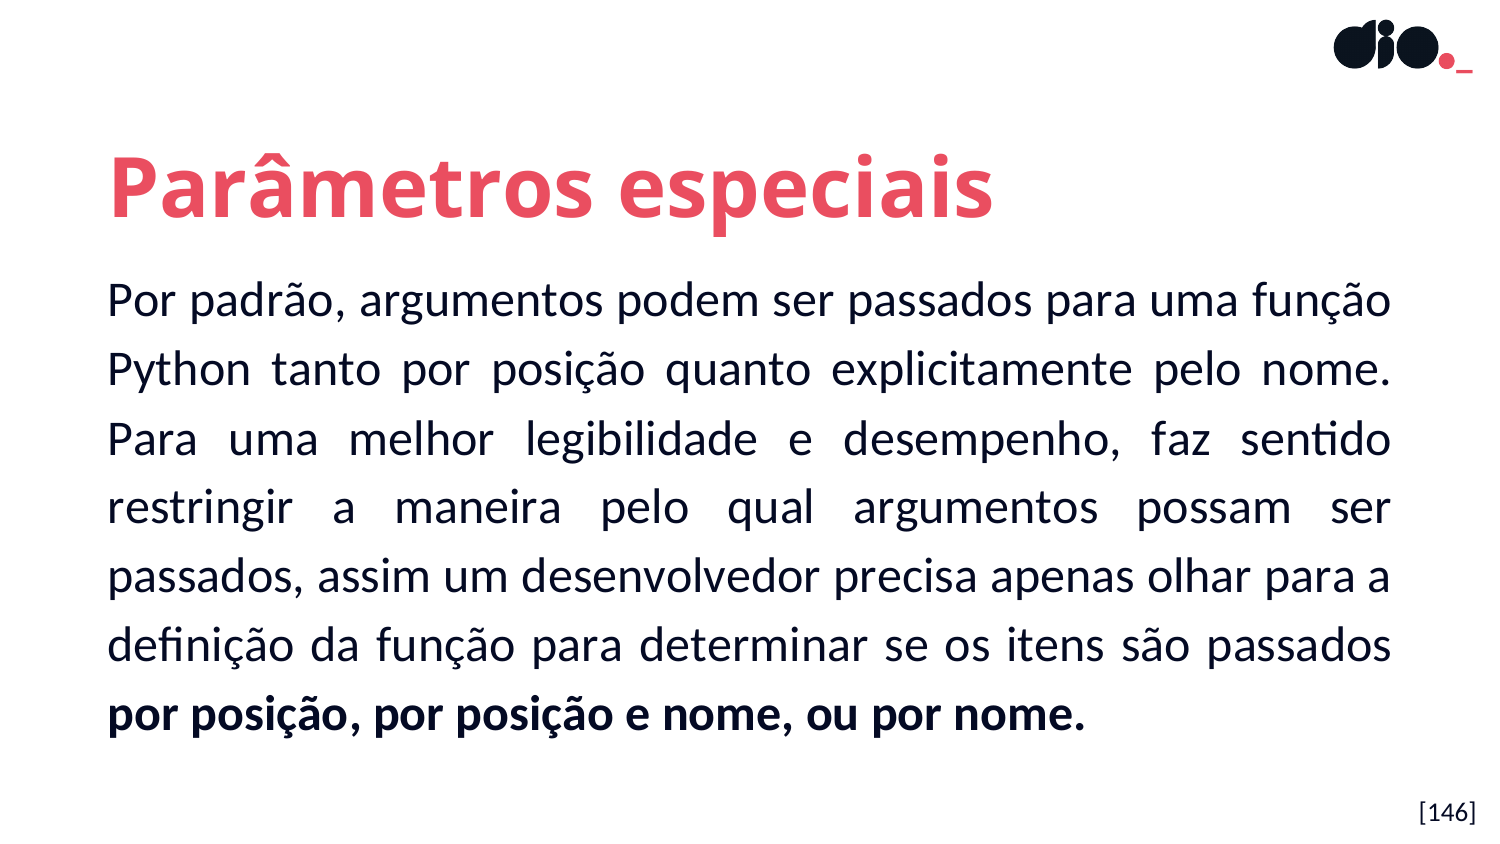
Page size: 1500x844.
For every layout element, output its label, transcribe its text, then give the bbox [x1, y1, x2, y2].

text_box Parâmetros especiais [92, 104, 1408, 243]
text_box [] [1403, 779, 1494, 844]
text_box Por padrão, argumentos podem ser passados para uma função Python tanto por posição quanto explicitamente pelo nome. Para uma melhor legibilidade e desempenho, faz sentido restringir a maneira pelo qual argumentos possam ser passados, assim um desenvolvedor precisa apenas olhar para a definição da função para determinar se os itens são passados por posição, por posição e nome, ou por nome. [92, 243, 1408, 749]
